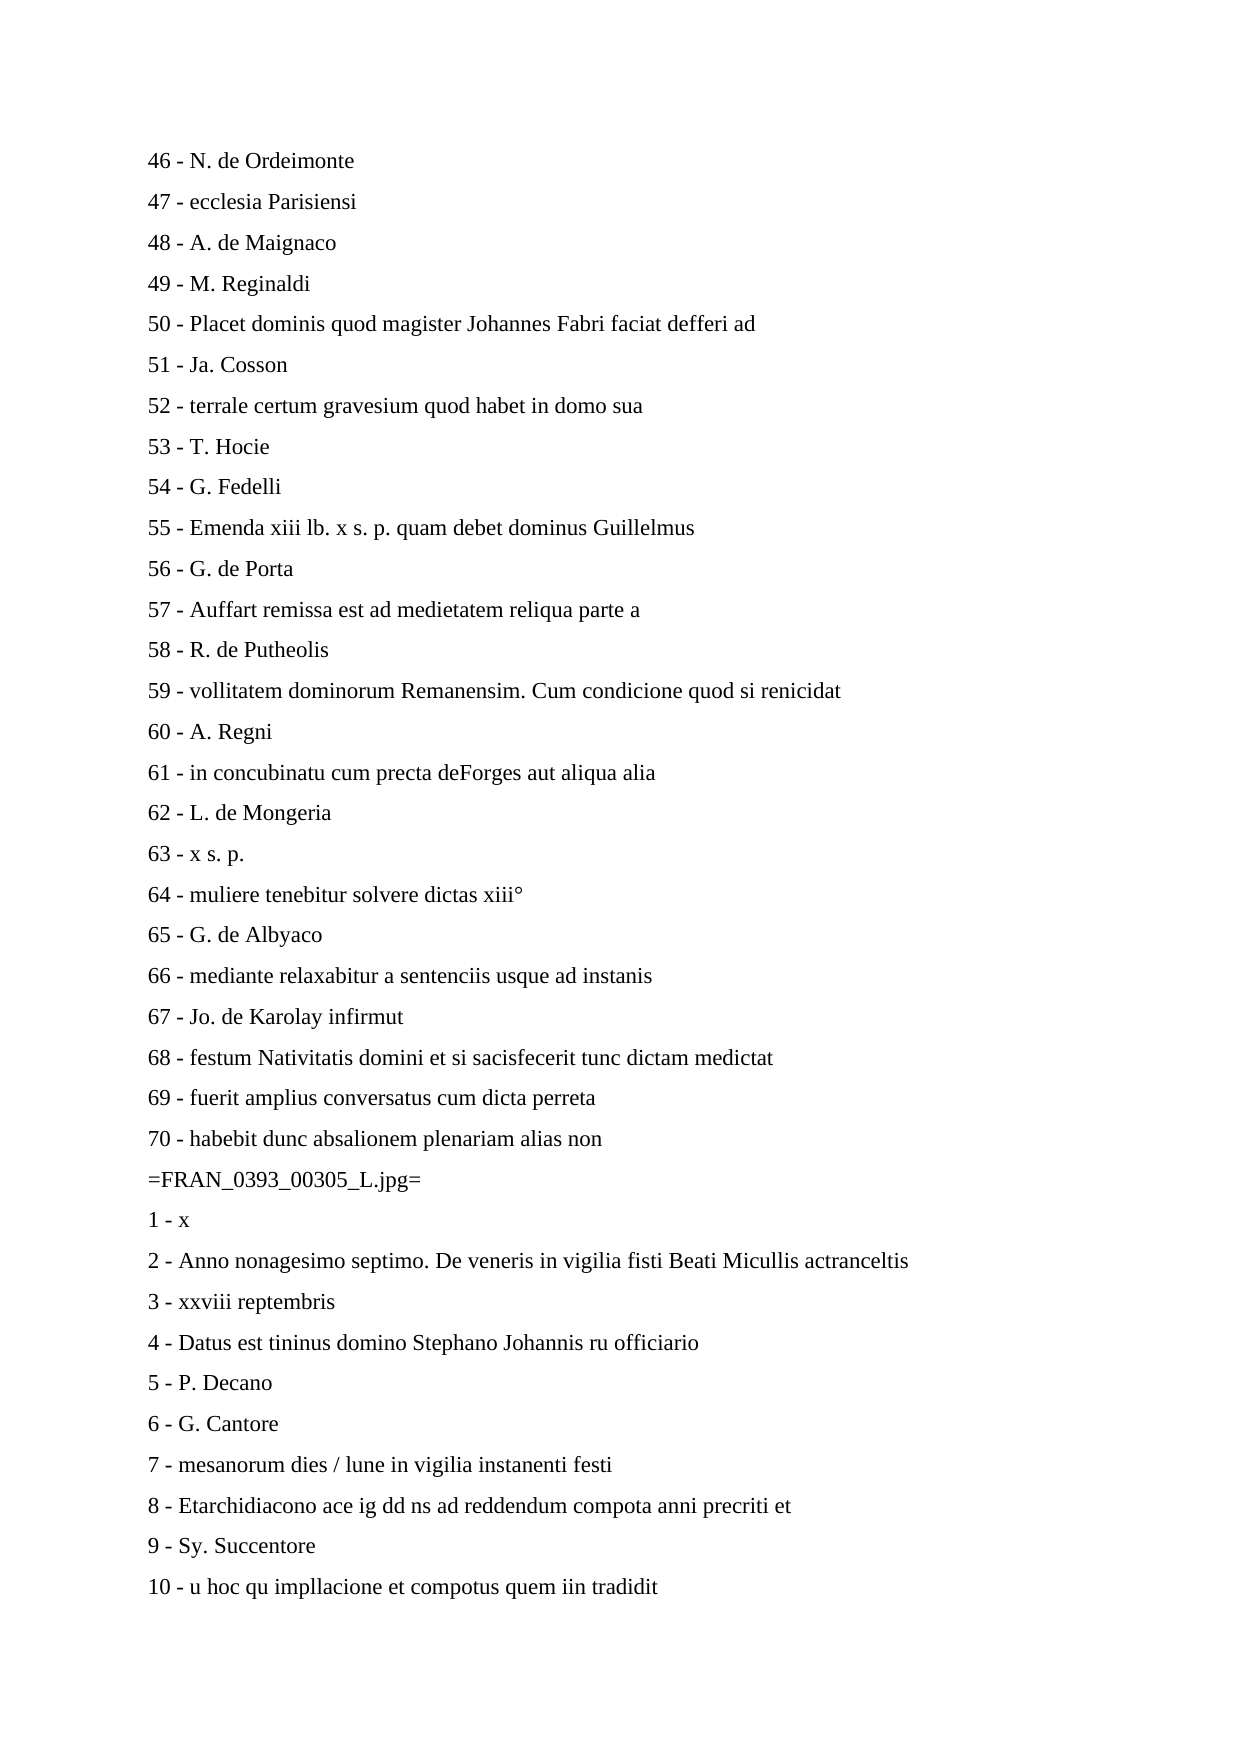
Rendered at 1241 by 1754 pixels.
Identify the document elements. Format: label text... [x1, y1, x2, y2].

text 61 - in concubinatu cum precta deForges aut aliqua alia [148, 758, 1093, 785]
text 52 - terrale certum gravesium quod habet in domo sua [148, 392, 1093, 418]
text 58 - R. de Putheolis [148, 636, 1093, 663]
text 3 - xxviii reptembris [148, 1288, 1093, 1314]
text 47 - ecclesia Parisiensi [148, 188, 1093, 215]
text 6 - G. Cantore [148, 1410, 1093, 1437]
text 54 - G. Fedelli [148, 473, 1093, 500]
text 53 - T. Hocie [148, 433, 1093, 459]
text 65 - G. de Albyaco [148, 921, 1093, 948]
text 1 - x [148, 1207, 1093, 1233]
text 57 - Auffart remissa est ad medietatem reliqua parte a [148, 596, 1093, 622]
text 2 - Anno nonagesimo septimo. De veneris in vigilia fisti Beati Micullis actranceltis [148, 1247, 1093, 1274]
text 50 - Placet dominis quod magister Johannes Fabri faciat defferi ad [148, 311, 1093, 337]
text =FRAN_0393_00305_L.jpg= [148, 1166, 1093, 1192]
text 51 - Ja. Cosson [148, 351, 1093, 378]
text 5 - P. Decano [148, 1369, 1093, 1396]
text 7 - mesanorum dies / lune in vigilia instanenti festi [148, 1451, 1093, 1477]
text 69 - fuerit amplius conversatus cum dicta perreta [148, 1084, 1093, 1111]
text 55 - Emenda xiii lb. x s. p. quam debet dominus Guillelmus [148, 514, 1093, 541]
text 8 - Etarchidiacono ace ig dd ns ad reddendum compota anni precriti et [148, 1492, 1093, 1518]
text 4 - Datus est tininus domino Stephano Johannis ru officiario [148, 1329, 1093, 1355]
text 56 - G. de Porta [148, 555, 1093, 581]
text 10 - u hoc qu impllacione et compotus quem iin tradidit [148, 1573, 1093, 1599]
text 60 - A. Regni [148, 718, 1093, 744]
text 59 - vollitatem dominorum Remanensim. Cum condicione quod si renicidat [148, 677, 1093, 703]
text 46 - N. de Ordeimonte [148, 148, 1093, 174]
text 62 - L. de Mongeria [148, 799, 1093, 826]
text 64 - muliere tenebitur solvere dictas xiii° [148, 881, 1093, 907]
text 68 - festum Nativitatis domini et si sacisfecerit tunc dictam medictat [148, 1044, 1093, 1070]
text 63 - x s. p. [148, 840, 1093, 866]
text 67 - Jo. de Karolay infirmut [148, 1003, 1093, 1029]
text 70 - habebit dunc absalionem plenariam alias non [148, 1125, 1093, 1151]
text 66 - mediante relaxabitur a sentenciis usque ad instanis [148, 962, 1093, 988]
text 48 - A. de Maignaco [148, 229, 1093, 255]
text 49 - M. Reginaldi [148, 270, 1093, 296]
text 9 - Sy. Succentore [148, 1532, 1093, 1559]
